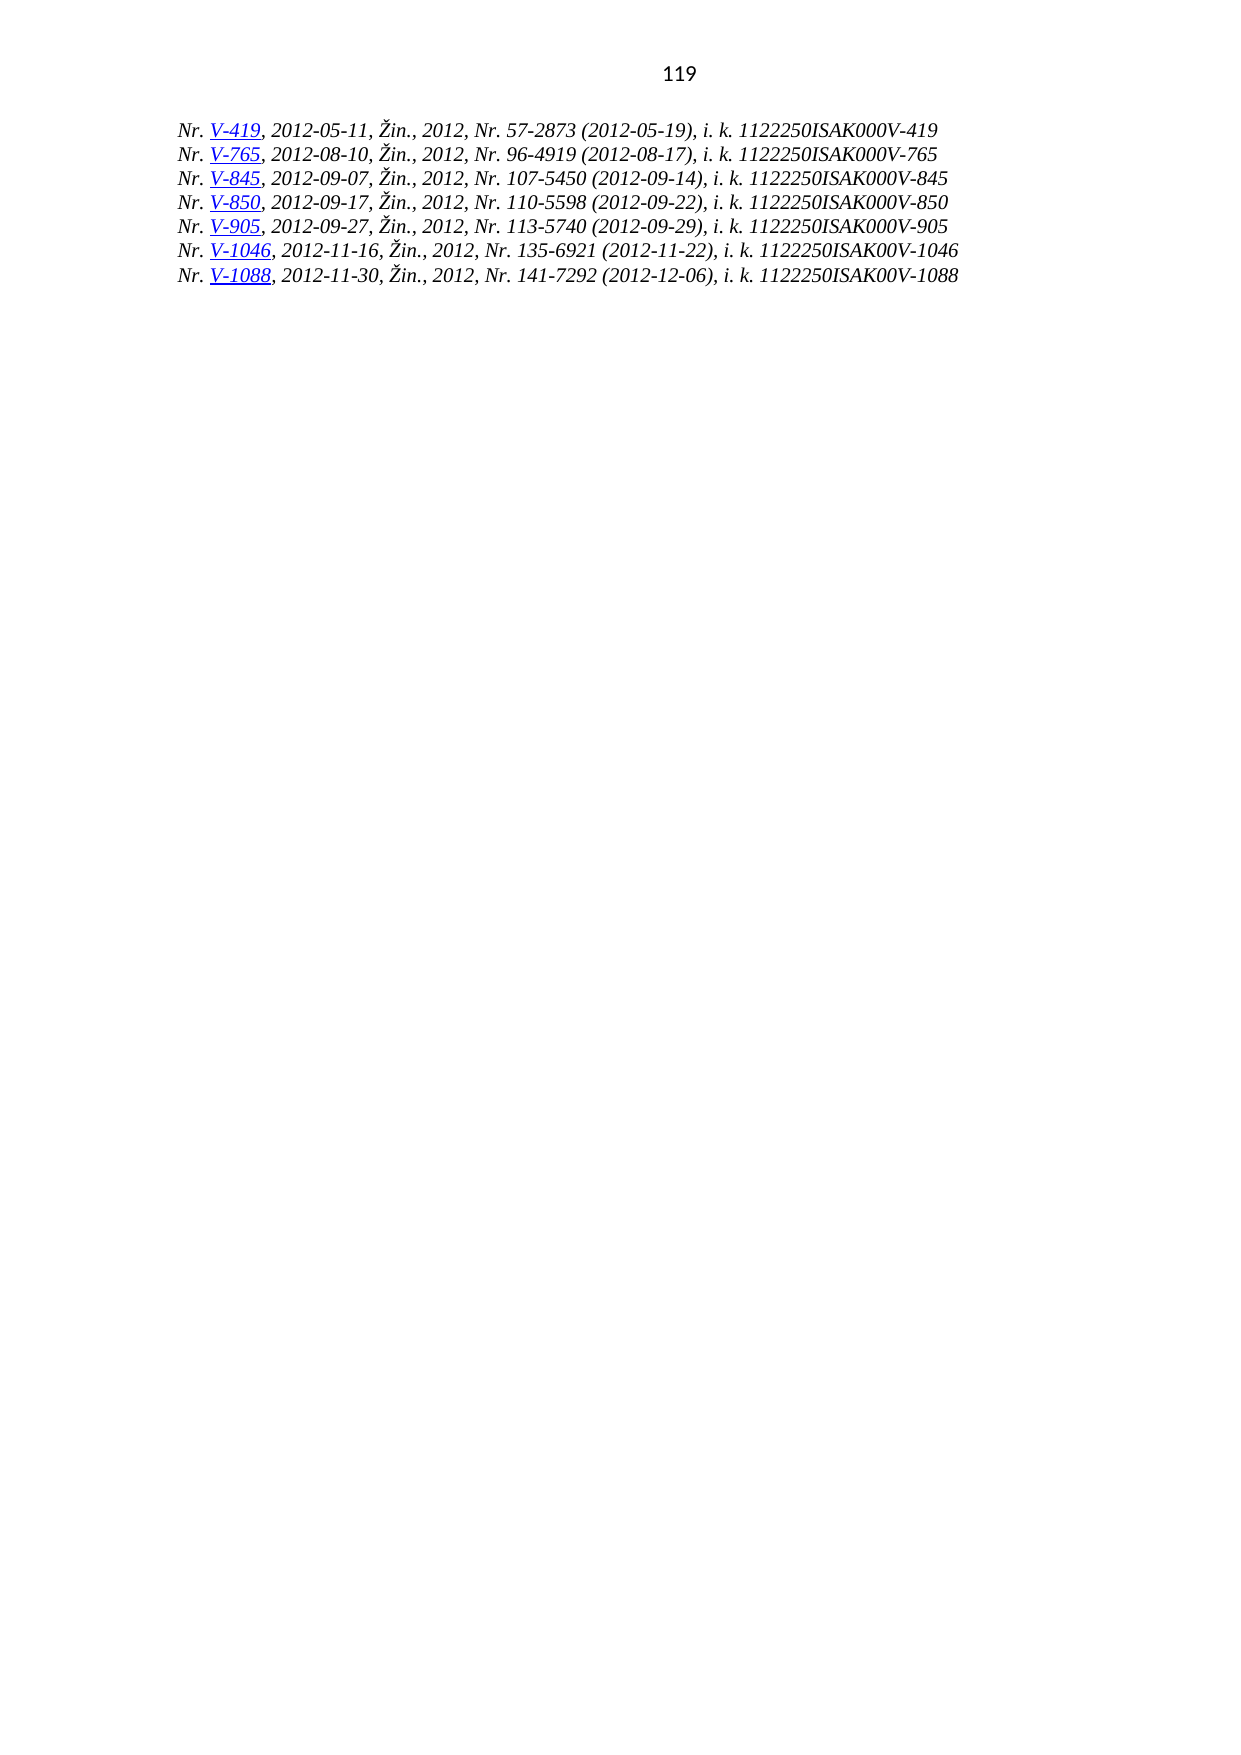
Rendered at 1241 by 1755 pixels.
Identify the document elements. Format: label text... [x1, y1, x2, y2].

text Nr. V-765, 2012-08-10, Žin., 2012, Nr. 96-4919 (2012-08-17), i. k. 1122250ISAK000V-765 [177, 142, 1181, 166]
text Nr. V-1088, 2012-11-30, Žin., 2012, Nr. 141-7292 (2012-12-06), i. k. 1122250ISAK00V-1088 [177, 262, 1181, 287]
text Nr. V-850, 2012-09-17, Žin., 2012, Nr. 110-5598 (2012-09-22), i. k. 1122250ISAK000V-850 [177, 190, 1181, 214]
text Nr. V-905, 2012-09-27, Žin., 2012, Nr. 113-5740 (2012-09-29), i. k. 1122250ISAK000V-905 [177, 214, 1181, 238]
text Nr. V-1046, 2012-11-16, Žin., 2012, Nr. 135-6921 (2012-11-22), i. k. 1122250ISAK00V-1046 [177, 238, 1181, 262]
text Nr. V-419, 2012-05-11, Žin., 2012, Nr. 57-2873 (2012-05-19), i. k. 1122250ISAK000V-419 [177, 118, 1181, 142]
text Nr. V-845, 2012-09-07, Žin., 2012, Nr. 107-5450 (2012-09-14), i. k. 1122250ISAK000V-845 [177, 166, 1181, 190]
